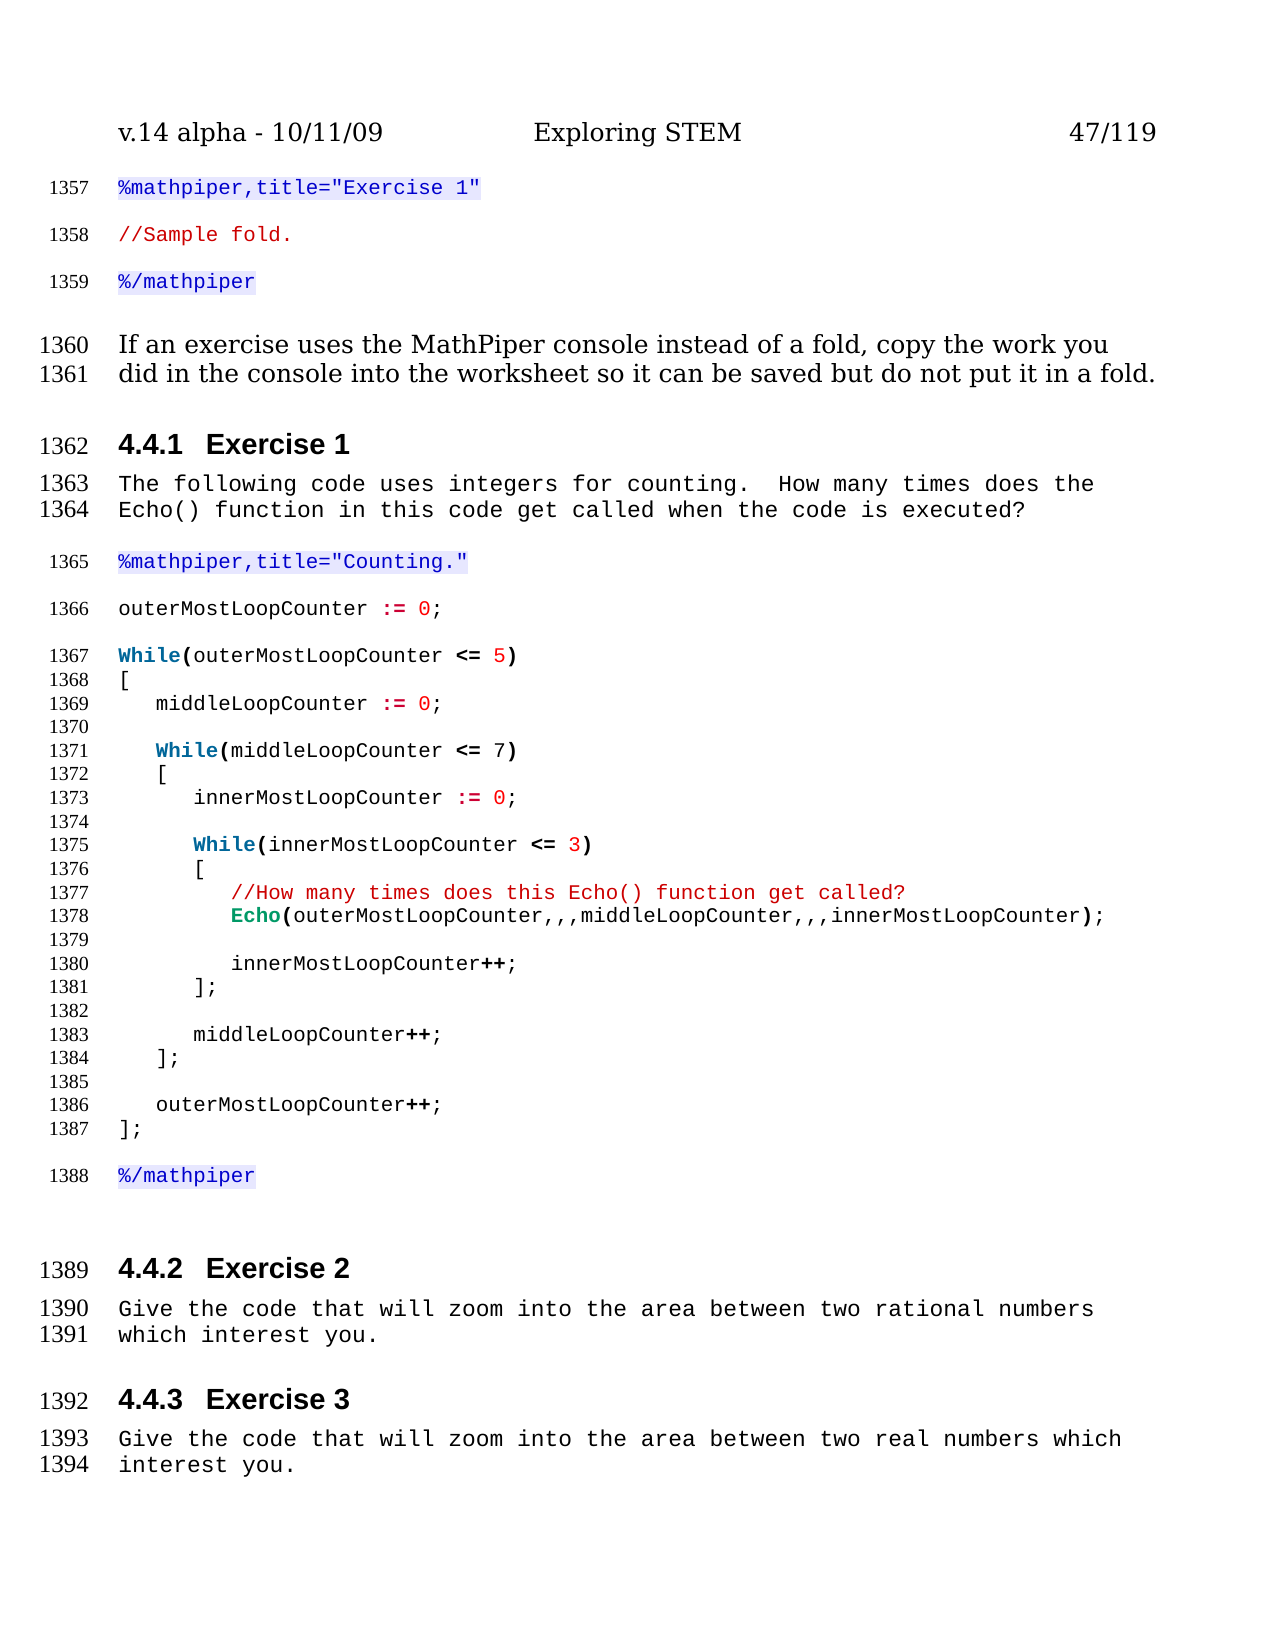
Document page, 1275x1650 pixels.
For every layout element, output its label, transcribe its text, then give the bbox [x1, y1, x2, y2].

text %mathpiper,title="Exercise 1" [118, 177, 1157, 200]
text innerMostLoopCounter := 0; [118, 787, 1157, 811]
subtitle Exercise 3 [118, 1382, 1157, 1416]
text outerMostLoopCounter++; [118, 1094, 1157, 1118]
text The following code uses integers for counting. How many times does the Echo() function in this code get called when the code is executed? [118, 473, 1157, 525]
text [ [118, 669, 1157, 692]
text ]; [118, 1118, 1157, 1142]
text %mathpiper,title="Counting." [118, 551, 1157, 574]
text middleLoopCounter := 0; [118, 692, 1157, 716]
text While(middleLoopCounter <= 7) [118, 740, 1157, 763]
subtitle Exercise 2 [118, 1252, 1157, 1285]
subtitle Exercise 1 [118, 427, 1157, 461]
text While(outerMostLoopCounter <= 5) [118, 645, 1157, 669]
text Echo(outerMostLoopCounter,,,middleLoopCounter,,,innerMostLoopCounter); [118, 905, 1157, 929]
text innerMostLoopCounter++; [118, 953, 1157, 976]
text middleLoopCounter++; [118, 1023, 1157, 1047]
text ]; [118, 976, 1157, 1000]
text [ [118, 858, 1157, 882]
text //How many times does this Echo() function get called? [118, 882, 1157, 905]
text ]; [118, 1047, 1157, 1071]
text While(innerMostLoopCounter <= 3) [118, 834, 1157, 858]
text outerMostLoopCounter := 0; [118, 598, 1157, 622]
text Give the code that will zoom into the area between two rational numbers which interest you. [118, 1297, 1157, 1349]
text %/mathpiper [118, 271, 1157, 295]
text If an exercise uses the MathPiper console instead of a fold, copy the work you did in the console into the worksheet so it can be saved but do not put it in a fold. [118, 330, 1157, 388]
text //Sample fold. [118, 224, 1157, 248]
text %/mathpiper [118, 1165, 1157, 1189]
text Give the code that will zoom into the area between two real numbers which interest you. [118, 1427, 1157, 1479]
text [ [118, 763, 1157, 787]
